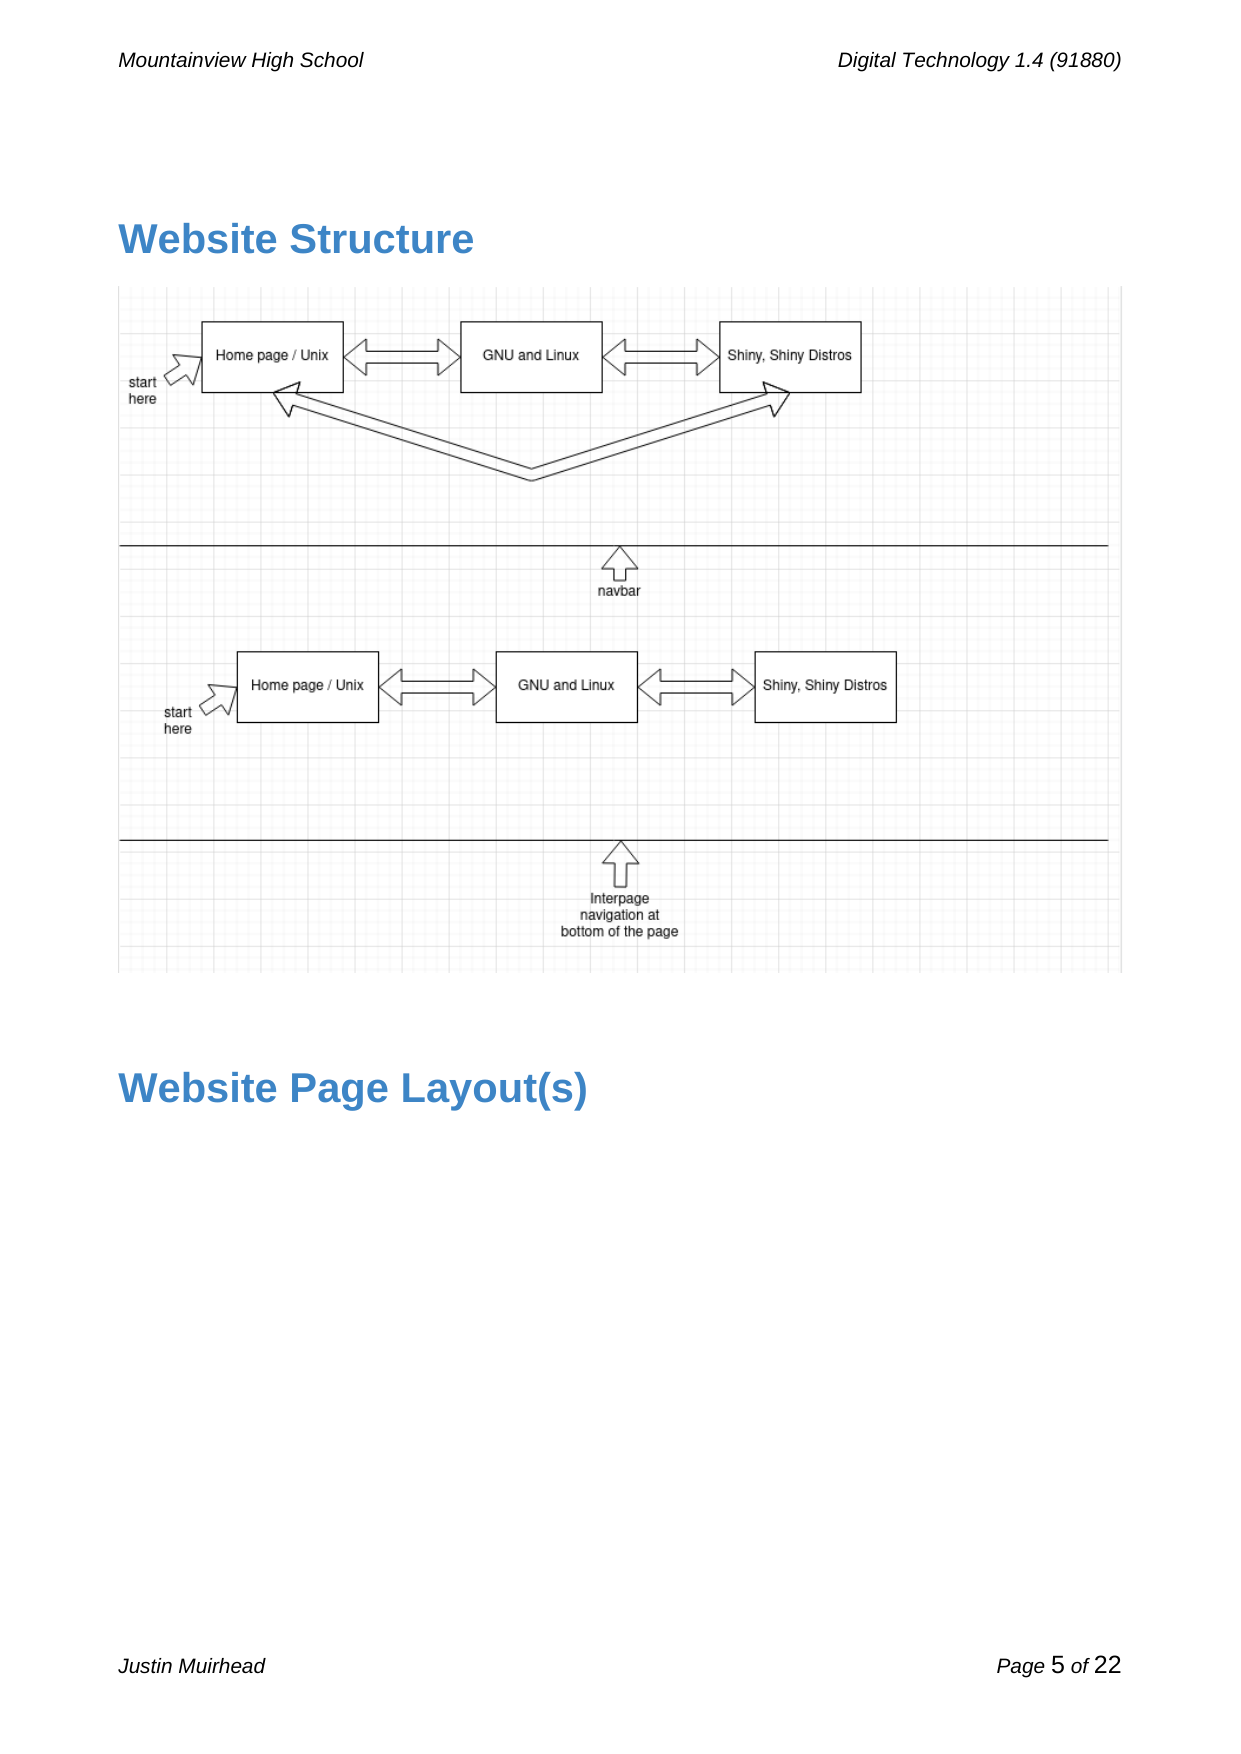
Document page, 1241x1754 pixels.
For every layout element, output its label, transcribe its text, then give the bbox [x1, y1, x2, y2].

picture [118, 286, 1123, 973]
subtitle Website Structure [118, 214, 1122, 262]
subtitle Website Page Layout(s) [118, 1063, 1122, 1111]
